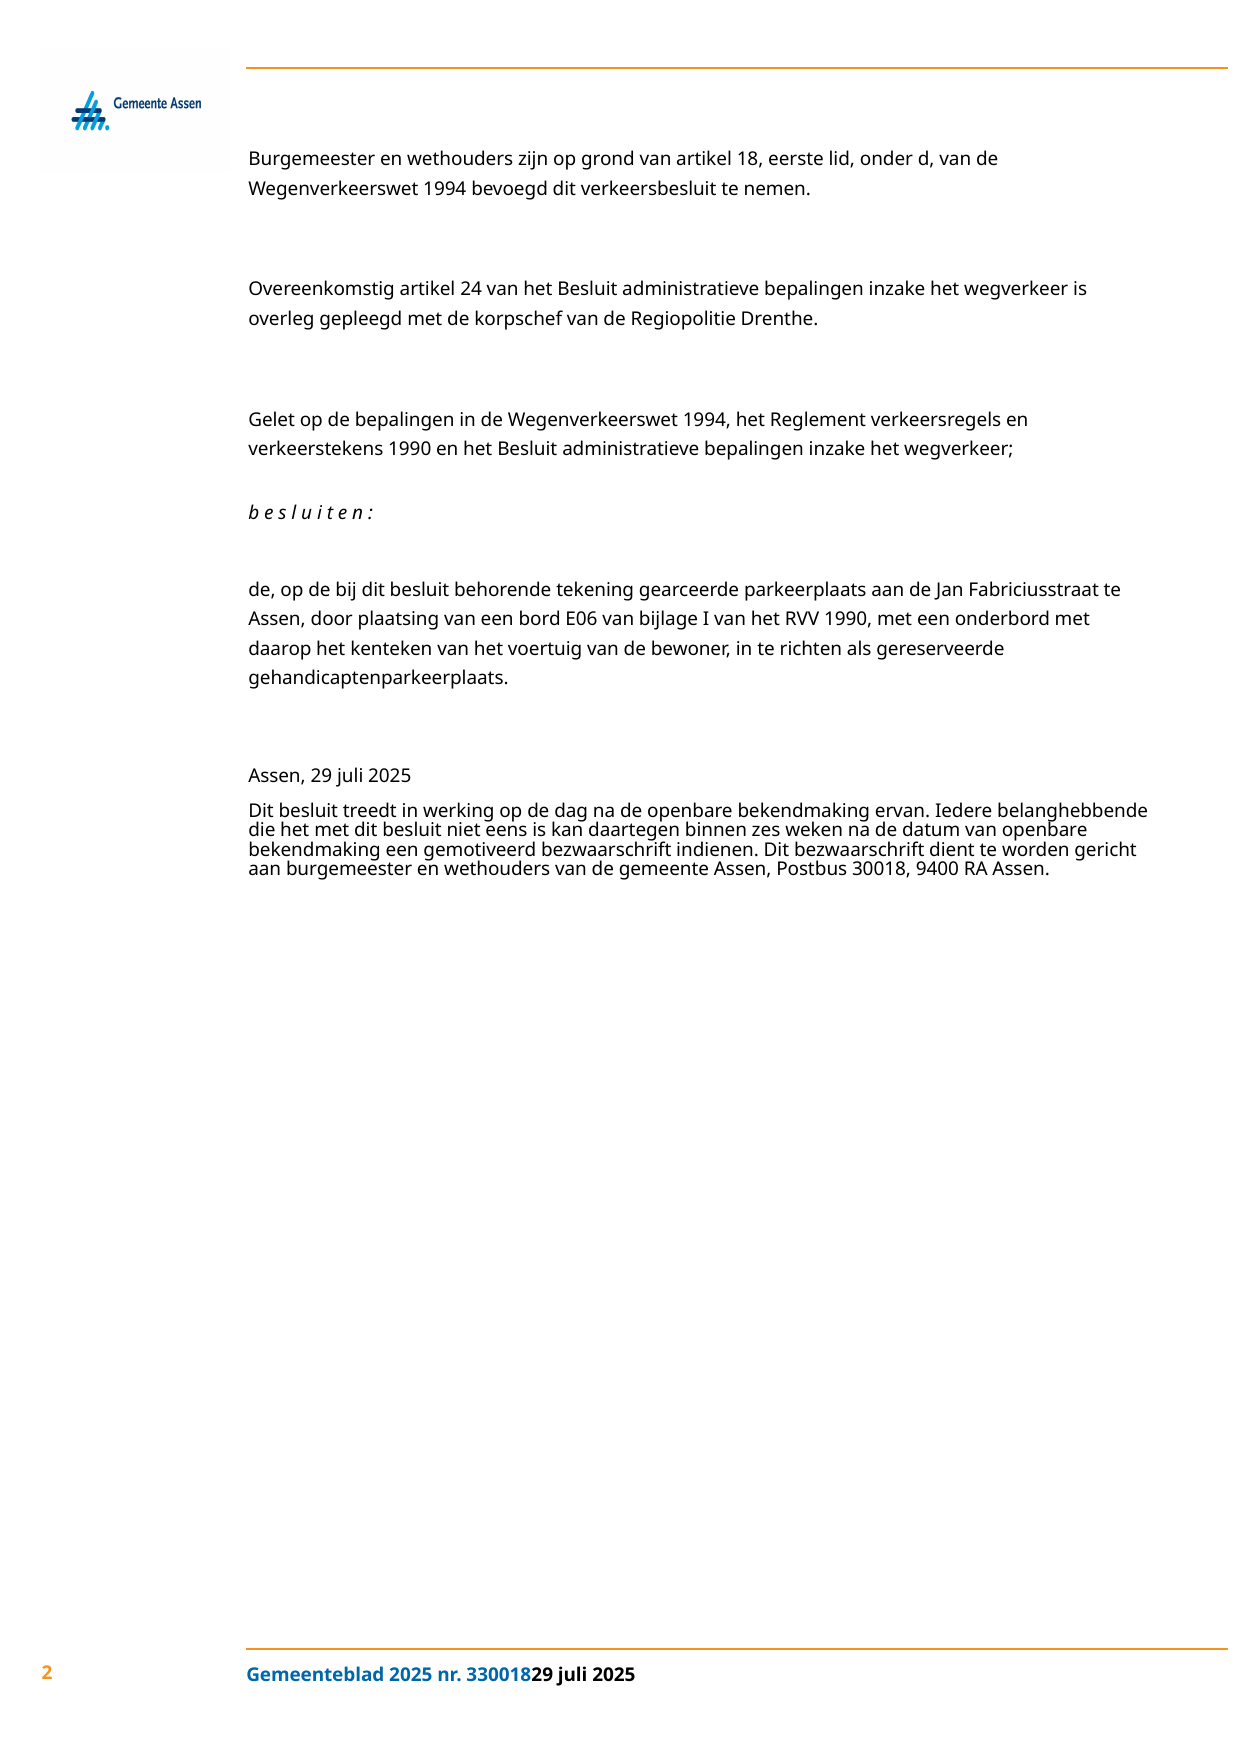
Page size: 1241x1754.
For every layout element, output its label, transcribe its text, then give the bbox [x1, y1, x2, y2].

text Gelet op de bepalingen in de Wegenverkeerswet 1994, het Reglement verkeersregels en verkeerstekens 1990 en het Besluit administratieve bepalingen inzake het wegverkeer; [248, 406, 1152, 461]
text Overeenkomstig artikel 24 van het Besluit administratieve bepalingen inzake het wegverkeer is overleg gepleegd met de korpschef van de Regiopolitie Drenthe. [248, 276, 1152, 331]
text Burgemeester en wethouders zijn op grond van artikel 18, eerste lid, onder d, van de Wegenverkeerswet 1994 bevoegd dit verkeersbesluit te nemen. [248, 145, 1152, 201]
picture [41, 47, 231, 172]
text de, op de bij dit besluit behorende tekening gearceerde parkeerplaats aan de Jan Fabriciusstraat te Assen, door plaatsing van een bord E06 van bijlage I van het RVV 1990, met een onderbord met daarop het kenteken van het voertuig van de bewoner, in te richten als gereserveerde gehandicaptenparkeerplaats. [248, 576, 1152, 690]
text b e s l u i t e n : [248, 499, 1152, 525]
text Dit besluit treedt in werking op de dag na de openbare bekendmaking ervan. Iedere belanghebbende die het met dit besluit niet eens is kan daartegen binnen zes weken na de datum van openbare bekendmaking een gemotiveerd bezwaarschrift indienen. Dit bezwaarschrift dient te worden gericht aan burgemeester en wethouders van de gemeente Assen, Postbus 30018, 9400 RA Assen. [248, 802, 1152, 879]
text Assen, 29 juli 2025 [248, 763, 1152, 788]
